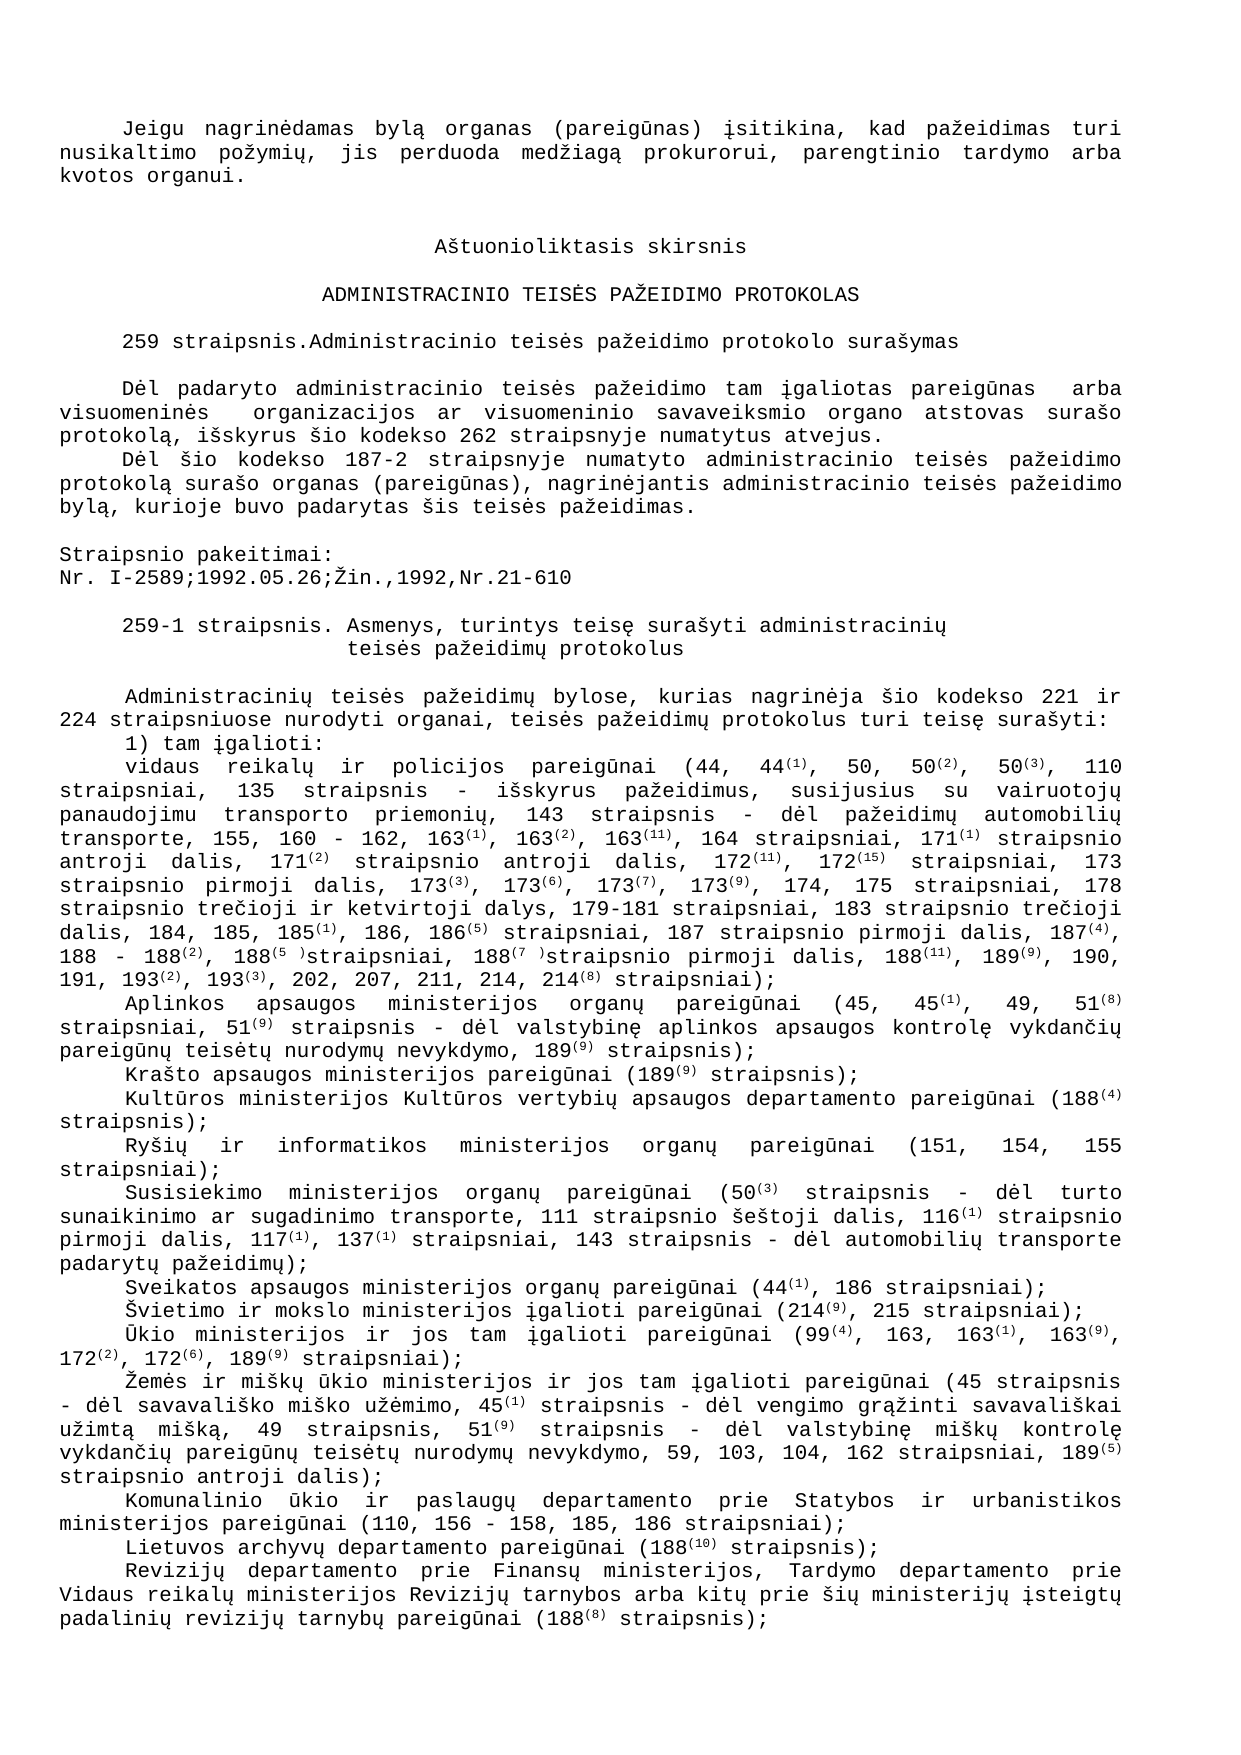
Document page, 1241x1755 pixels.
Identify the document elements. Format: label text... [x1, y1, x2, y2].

text Dėl šio kodekso 187-2 straipsnyje numatyto administracinio teisės pažeidimo protokolą surašo organas (pareigūnas), nagrinėjantis administracinio teisės pažeidimo bylą, kurioje buvo padarytas šis teisės pažeidimas. [59, 449, 1122, 520]
text 1) tam įgalioti: [59, 733, 1122, 757]
text Ryšių ir informatikos ministerijos organų pareigūnai (151, 154, 155 straipsniai); [59, 1135, 1122, 1182]
text 259-1 straipsnis. Asmenys, turintys teisę surašyti administracinių [59, 615, 1122, 638]
text Kultūros ministerijos Kultūros vertybių apsaugos departamento pareigūnai (188(4) straipsnis); [59, 1088, 1122, 1135]
text ADMINISTRACINIO TEISĖS PAŽEIDIMO PROTOKOLAS [59, 284, 1122, 307]
text Ūkio ministerijos ir jos tam įgalioti pareigūnai (99(4), 163, 163(1), 163(9), 172(2), 172(6), 189(9) straipsniai); [59, 1324, 1122, 1371]
text Lietuvos archyvų departamento pareigūnai (188(10) straipsnis); [59, 1537, 1122, 1561]
text Administracinių teisės pažeidimų bylose, kurias nagrinėja šio kodekso 221 ir 224 straipsniuose nurodyti organai, teisės pažeidimų protokolus turi teisę surašyti: [59, 686, 1122, 733]
text Žemės ir miškų ūkio ministerijos ir jos tam įgalioti pareigūnai (45 straipsnis - dėl savavališko miško užėmimo, 45(1) straipsnis - dėl vengimo grąžinti savavališkai užimtą mišką, 49 straipsnis, 51(9) straipsnis - dėl valstybinę miškų kontrolę vykdančių pareigūnų teisėtų nurodymų nevykdymo, 59, 103, 104, 162 straipsniai, 189(5) straipsnio antroji dalis); [59, 1371, 1122, 1489]
text vidaus reikalų ir policijos pareigūnai (44, 44(1), 50, 50(2), 50(3), 110 straipsniai, 135 straipsnis - išskyrus pažeidimus, susijusius su vairuotojų panaudojimu transporto priemonių, 143 straipsnis - dėl pažeidimų automobilių transporte, 155, 160 - 162, 163(1), 163(2), 163(11), 164 straipsniai, 171(1) straipsnio antroji dalis, 171(2) straipsnio antroji dalis, 172(11), 172(15) straipsniai, 173 straipsnio pirmoji dalis, 173(3), 173(6), 173(7), 173(9), 174, 175 straipsniai, 178 straipsnio trečioji ir ketvirtoji dalys, 179-181 straipsniai, 183 straipsnio trečioji dalis, 184, 185, 185(1), 186, 186(5) straipsniai, 187 straipsnio pirmoji dalis, 187(4), 188 - 188(2), 188(5 )straipsniai, 188(7 )straipsnio pirmoji dalis, 188(11), 189(9), 190, 191, 193(2), 193(3), 202, 207, 211, 214, 214(8) straipsniai); [59, 757, 1122, 993]
text Komunalinio ūkio ir paslaugų departamento prie Statybos ir urbanistikos ministerijos pareigūnai (110, 156 - 158, 185, 186 straipsniai); [59, 1489, 1122, 1537]
text Susisiekimo ministerijos organų pareigūnai (50(3) straipsnis - dėl turto sunaikinimo ar sugadinimo transporte, 111 straipsnio šeštoji dalis, 116(1) straipsnio pirmoji dalis, 117(1), 137(1) straipsniai, 143 straipsnis - dėl automobilių transporte padarytų pažeidimų); [59, 1182, 1122, 1277]
text Sveikatos apsaugos ministerijos organų pareigūnai (44(1), 186 straipsniai); [59, 1277, 1122, 1300]
text Straipsnio pakeitimai: [59, 544, 1122, 567]
text Švietimo ir mokslo ministerijos įgalioti pareigūnai (214(9), 215 straipsniai); [59, 1300, 1122, 1324]
text Krašto apsaugos ministerijos pareigūnai (189(9) straipsnis); [59, 1064, 1122, 1088]
text Revizijų departamento prie Finansų ministerijos, Tardymo departamento prie Vidaus reikalų ministerijos Revizijų tarnybos arba kitų prie šių ministerijų įsteigtų padalinių revizijų tarnybų pareigūnai (188(8) straipsnis); [59, 1561, 1122, 1631]
text Jeigu nagrinėdamas bylą organas (pareigūnas) įsitikina, kad pažeidimas turi nusikaltimo požymių, jis perduoda medžiagą prokurorui, parengtinio tardymo arba kvotos organui. [59, 118, 1122, 189]
text Aštuonioliktasis skirsnis [59, 236, 1122, 260]
text Aplinkos apsaugos ministerijos organų pareigūnai (45, 45(1), 49, 51(8) straipsniai, 51(9) straipsnis - dėl valstybinę aplinkos apsaugos kontrolę vykdančių pareigūnų teisėtų nurodymų nevykdymo, 189(9) straipsnis); [59, 993, 1122, 1064]
text Dėl padaryto administracinio teisės pažeidimo tam įgaliotas pareigūnas arba visuomeninės organizacijos ar visuomeninio savaveiksmio organo atstovas surašo protokolą, išskyrus šio kodekso 262 straipsnyje numatytus atvejus. [59, 378, 1122, 449]
text Nr. I-2589;1992.05.26;Žin.,1992,Nr.21-610 [59, 567, 1122, 591]
text 259 straipsnis.Administracinio teisės pažeidimo protokolo surašymas [59, 331, 1122, 354]
text teisės pažeidimų protokolus [59, 638, 1122, 662]
